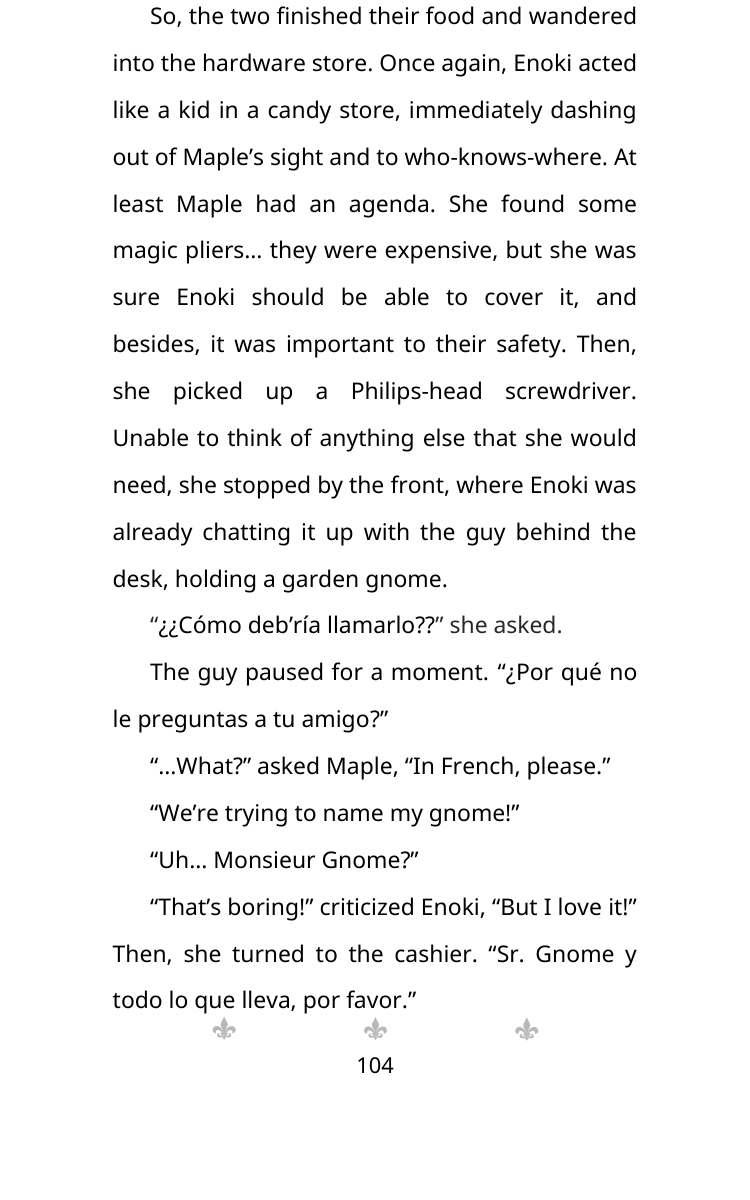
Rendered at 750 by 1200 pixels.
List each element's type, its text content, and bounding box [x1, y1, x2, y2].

text The guy paused for a moment. “¿Por qué no le preguntas a tu amigo?” [112, 656, 637, 734]
text “¿¿Cómo deb’ría llamarlo??” she asked. [112, 609, 637, 641]
text So, the two finished their food and wandered into the hardware store. Once again, Enoki acted like a kid in a candy store, immediately dashing out of Maple’s sight and to who-knows-where. At least Maple had an agenda. She found some magic pliers… they were expensive, but she was sure Enoki should be able to cover it, and besides, it was important to their safety. Then, she picked up a Philips-head screwdriver. Unable to think of anything else that she would need, she stopped by the front, where Enoki was already chatting it up with the guy behind the desk, holding a garden gnome. [112, 0, 637, 594]
text “…What?” asked Maple, “In French, please.” [112, 750, 637, 781]
text “We’re trying to name my gnome!” [112, 797, 637, 828]
text “Uh… Monsieur Gnome?” [112, 844, 637, 875]
text “That’s boring!” criticized Enoki, “But I love it!” Then, she turned to the cashier. “Sr. Gnome y todo lo que lleva, por favor.” [112, 891, 637, 1016]
